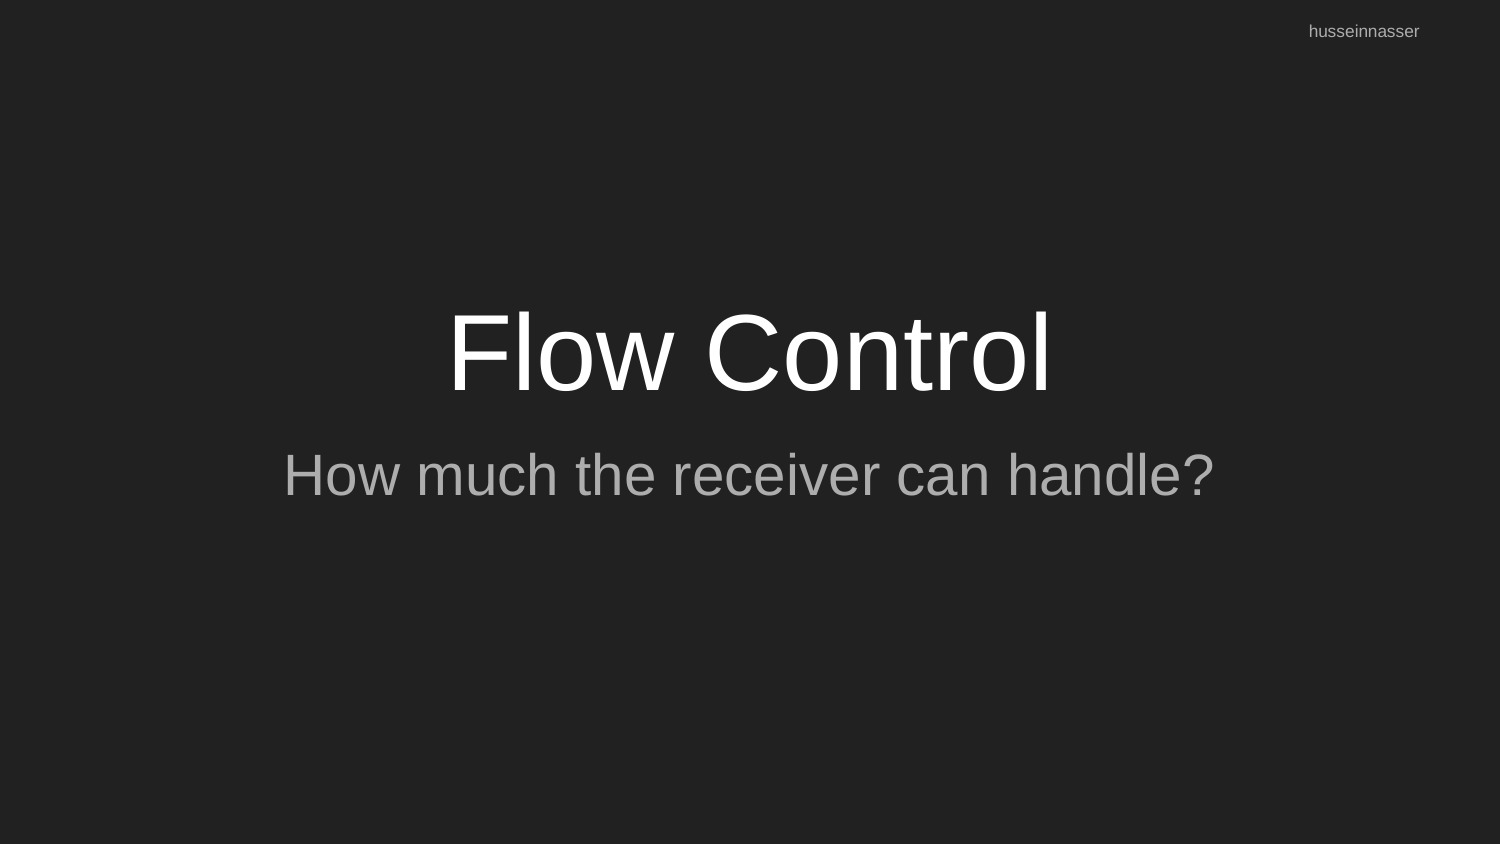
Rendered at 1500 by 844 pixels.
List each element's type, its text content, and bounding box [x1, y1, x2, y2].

subtitle How much the receiver can handle? [51, 421, 1449, 552]
title Flow Control [51, 90, 1449, 421]
subtitle husseinnasser [1236, 11, 1492, 53]
